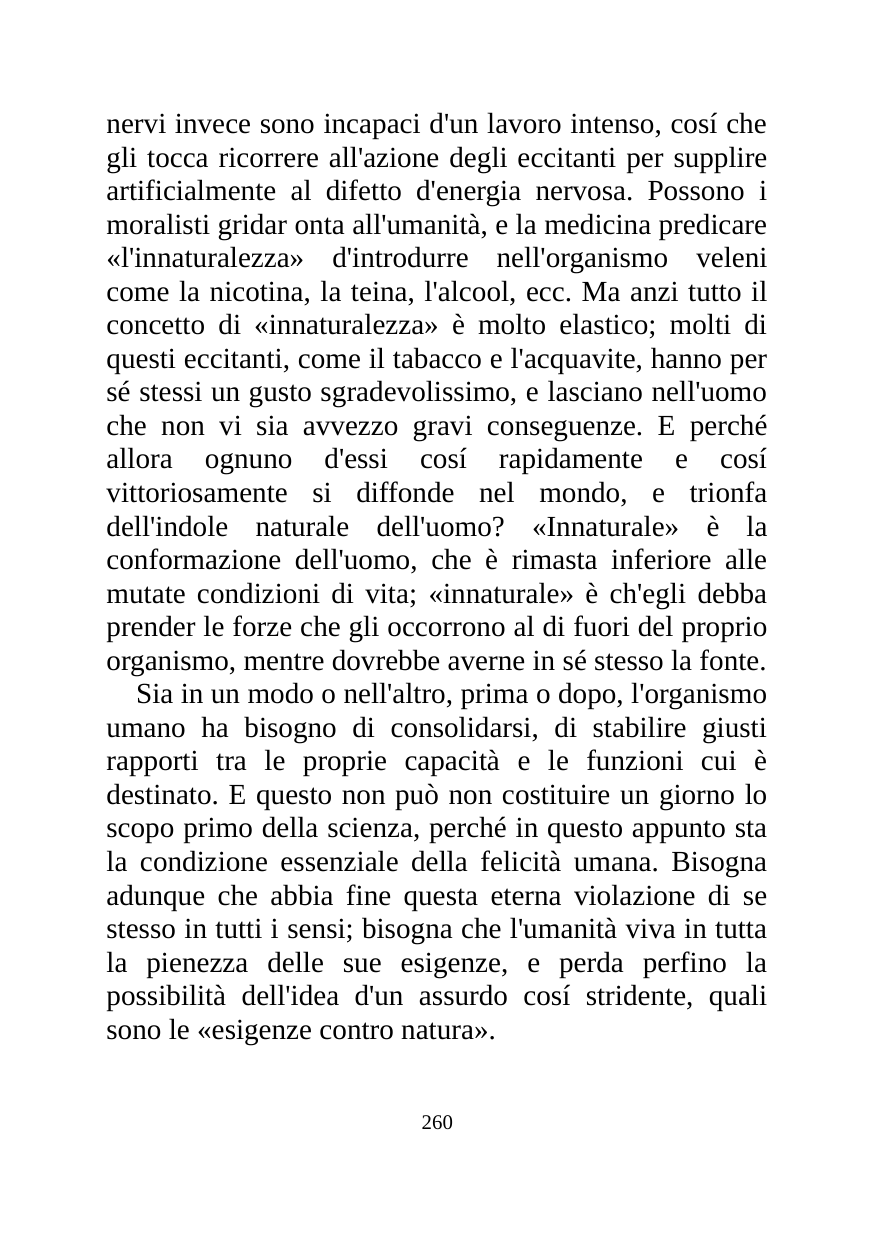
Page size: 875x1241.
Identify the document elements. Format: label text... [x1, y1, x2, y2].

text Sia in un modo o nell'altro, prima o dopo, l'organismo umano ha bisogno di consolidarsi, di stabilire giusti rapporti tra le proprie capacità e le funzioni cui è destinato. E questo non può non costituire un giorno lo scopo primo della scienza, perché in questo appunto sta la condizione essenziale della felicità umana. Bisogna adunque che abbia fine questa eterna violazione di se stesso in tutti i sensi; bisogna che l'umanità viva in tutta la pienezza delle sue esigenze, e perda perfino la possibilità dell'idea d'un assurdo cosí stridente, quali sono le «esigenze contro natura». [106, 676, 768, 1045]
text nervi invece sono incapaci d'un lavoro intenso, cosí che gli tocca ricorrere all'azione degli eccitanti per supplire artificialmente al difetto d'energia nervosa. Possono i moralisti gridar onta all'umanità, e la medicina predicare «l'innaturalezza» d'introdurre nell'organismo veleni come la nicotina, la teina, l'alcool, ecc. Ma anzi tutto il concetto di «innaturalezza» è molto elastico; molti di questi eccitanti, come il tabacco e l'acquavite, hanno per sé stessi un gusto sgradevolissimo, e lasciano nell'uomo che non vi sia avvezzo gravi conseguenze. E perché allora ognuno d'essi cosí rapidamente e cosí vittoriosamente si diffonde nel mondo, e trionfa dell'indole naturale dell'uomo? «Innaturale» è la conformazione dell'uomo, che è rimasta inferiore alle mutate condizioni di vita; «innaturale» è ch'egli debba prender le forze che gli occorrono al di fuori del proprio organismo, mentre dovrebbe averne in sé stesso la fonte. [106, 106, 768, 676]
